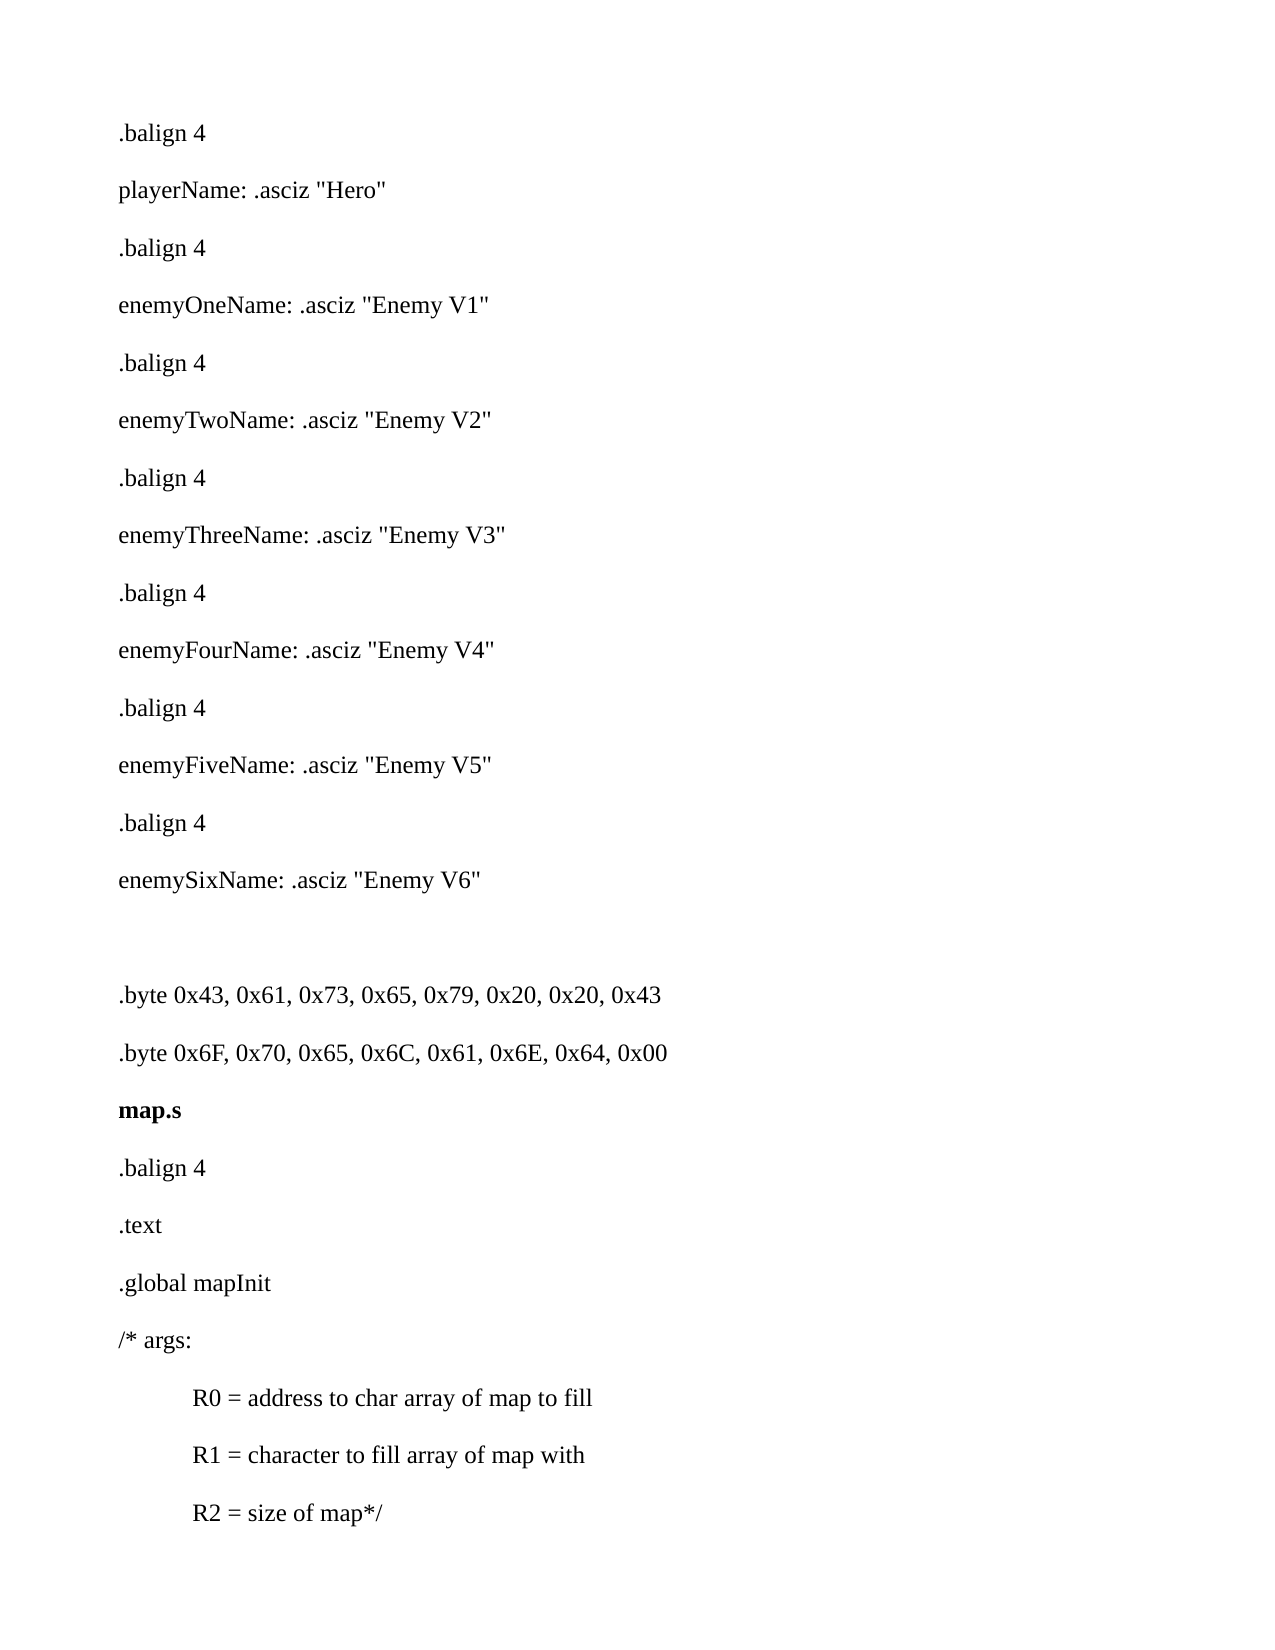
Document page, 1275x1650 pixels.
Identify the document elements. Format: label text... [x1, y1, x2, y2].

text .balign 4 [118, 1153, 1157, 1182]
text .balign 4 [118, 808, 1157, 837]
text .balign 4 [118, 578, 1157, 607]
text R0 = address to char array of map to fill [118, 1383, 1157, 1412]
text .balign 4 [118, 118, 1157, 147]
text enemyFourName: .asciz "Enemy V4" [118, 636, 1157, 664]
text /* args: [118, 1326, 1157, 1354]
text .balign 4 [118, 348, 1157, 377]
text enemyTwoName: .asciz "Enemy V2" [118, 406, 1157, 434]
text .balign 4 [118, 233, 1157, 262]
text enemyThreeName: .asciz "Enemy V3" [118, 521, 1157, 549]
text enemyFiveName: .asciz "Enemy V5" [118, 751, 1157, 779]
text playerName: .asciz "Hero" [118, 176, 1157, 204]
text .text [118, 1211, 1157, 1239]
text .global mapInit [118, 1268, 1157, 1297]
text .balign 4 [118, 693, 1157, 722]
text .byte 0x43, 0x61, 0x73, 0x65, 0x79, 0x20, 0x20, 0x43 [118, 981, 1157, 1009]
text enemySixName: .asciz "Enemy V6" [118, 866, 1157, 894]
text .byte 0x6F, 0x70, 0x65, 0x6C, 0x61, 0x6E, 0x64, 0x00 [118, 1038, 1157, 1067]
text R2 = size of map*/ [118, 1498, 1157, 1527]
text enemyOneName: .asciz "Enemy V1" [118, 291, 1157, 319]
text .balign 4 [118, 463, 1157, 492]
text map.s [118, 1096, 1157, 1124]
text R1 = character to fill array of map with [118, 1441, 1157, 1469]
